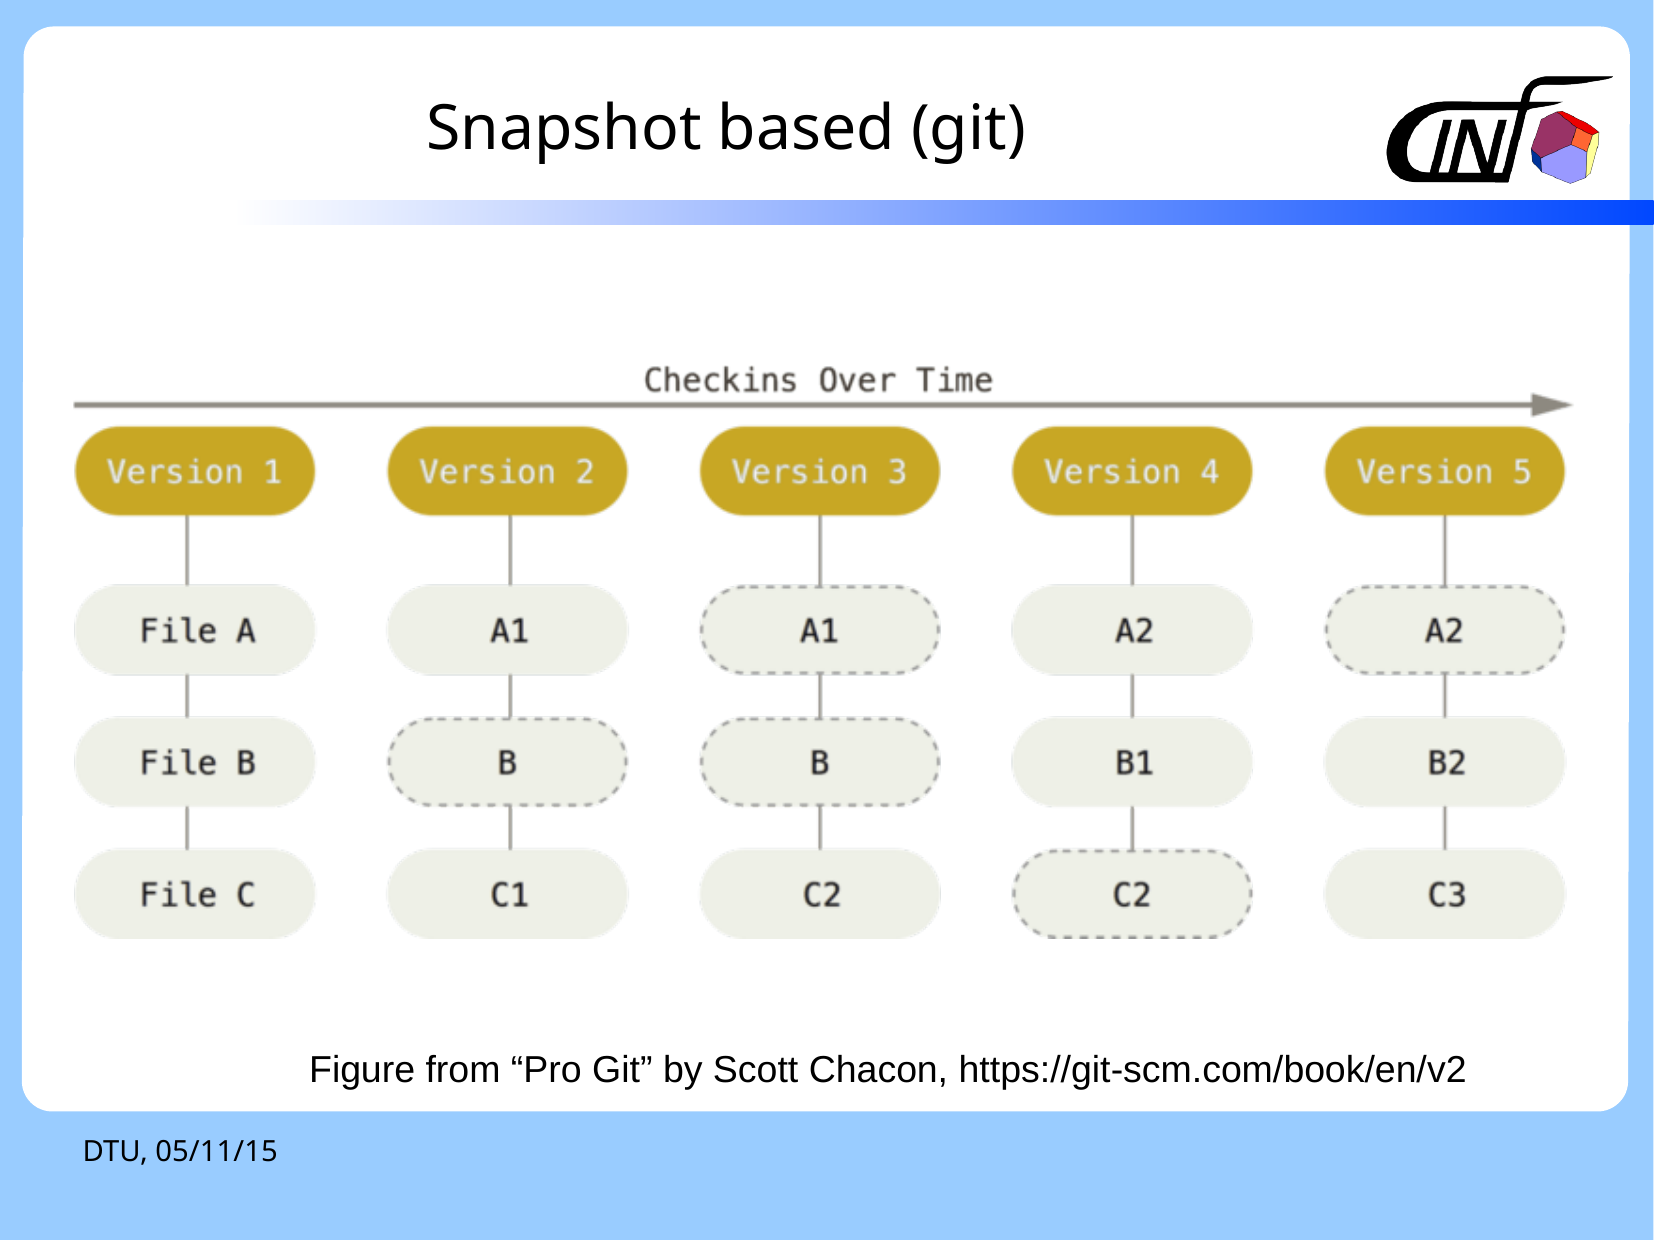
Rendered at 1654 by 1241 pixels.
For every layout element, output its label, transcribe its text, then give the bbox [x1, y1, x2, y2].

title Snapshot based (git) [82, 49, 1371, 201]
picture [73, 365, 1576, 939]
picture [1386, 76, 1613, 184]
text_box Figure from “Pro Git” by Scott Chacon, https://git-scm.com/book/en/v2 [294, 1041, 1483, 1099]
